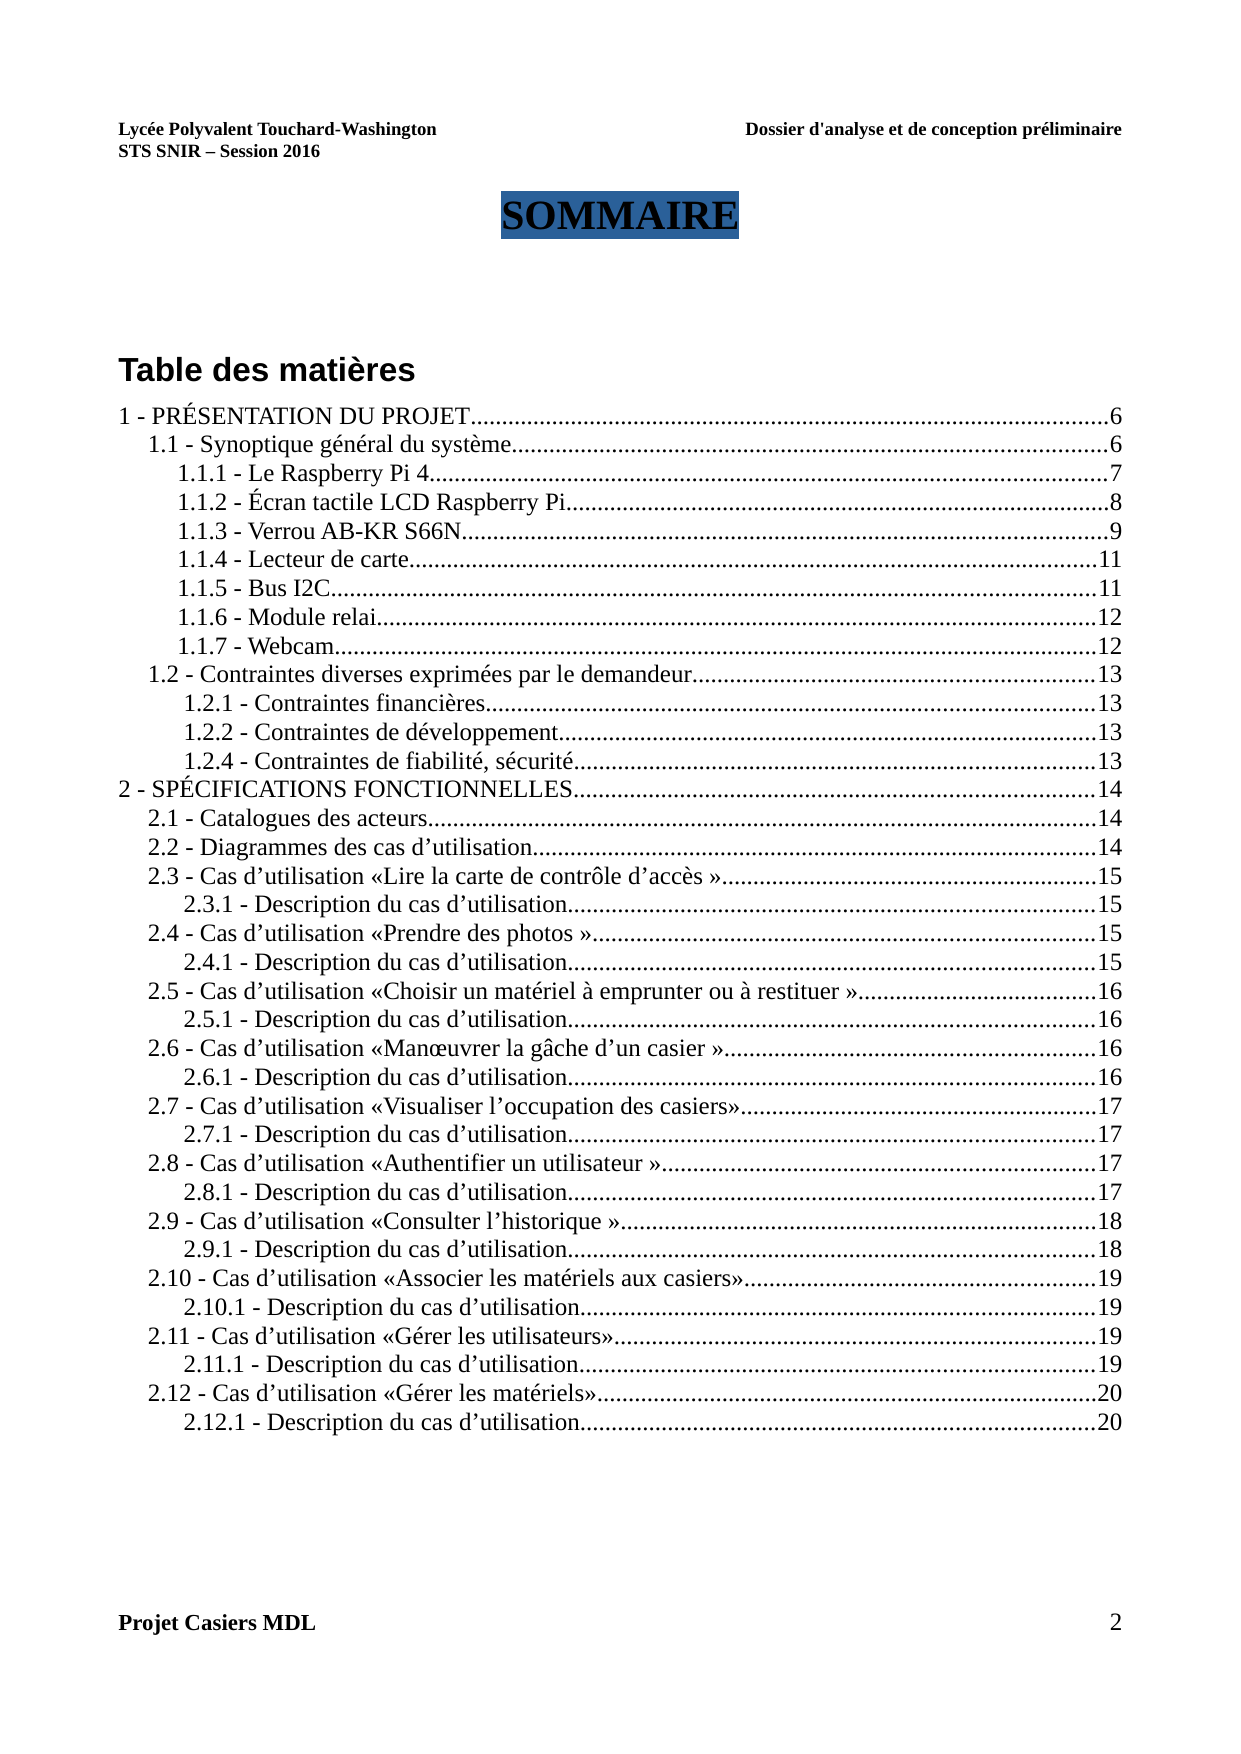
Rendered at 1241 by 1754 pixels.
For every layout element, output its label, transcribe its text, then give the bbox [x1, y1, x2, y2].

text 2.3 - Cas d’utilisation «Lire la carte de contrôle d’accès » 15 [148, 861, 1122, 889]
text 2.11 - Cas d’utilisation «Gérer les utilisateurs» 19 [148, 1321, 1122, 1349]
text 2.9.1 - Description du cas d’utilisation 18 [177, 1234, 1122, 1263]
text 2.7 - Cas d’utilisation «Visualiser l’occupation des casiers» 17 [148, 1091, 1122, 1119]
text 2.4 - Cas d’utilisation «Prendre des photos » 15 [148, 918, 1122, 947]
text 2.2 - Diagrammes des cas d’utilisation 14 [148, 832, 1122, 861]
text 1.1 - Synoptique général du système 6 [148, 429, 1122, 458]
text 2.6.1 - Description du cas d’utilisation 16 [177, 1062, 1122, 1091]
text 2.9 - Cas d’utilisation «Consulter l’historique » 18 [148, 1206, 1122, 1234]
text 2.7.1 - Description du cas d’utilisation 17 [177, 1119, 1122, 1148]
text 2.5 - Cas d’utilisation «Choisir un matériel à emprunter ou à restituer » 16 [148, 976, 1122, 1004]
text 1.1.1 - Le Raspberry Pi 4 7 [177, 458, 1122, 487]
text 2.12.1 - Description du cas d’utilisation 20 [177, 1407, 1122, 1436]
text 2.10.1 - Description du cas d’utilisation 19 [177, 1292, 1122, 1321]
text 1.1.5 - Bus I2C 11 [177, 573, 1122, 602]
text 1.2.1 - Contraintes financières 13 [177, 688, 1122, 717]
text SOMMAIRE [118, 191, 1122, 239]
text 2.5.1 - Description du cas d’utilisation 16 [177, 1004, 1122, 1033]
text 1.1.2 - Écran tactile LCD Raspberry Pi 8 [177, 487, 1122, 516]
text 1.1.6 - Module relai 12 [177, 602, 1122, 631]
text 2.3.1 - Description du cas d’utilisation 15 [177, 889, 1122, 918]
text 2.6 - Cas d’utilisation «Manœuvrer la gâche d’un casier » 16 [148, 1033, 1122, 1062]
subtitle Table des matières [118, 350, 1122, 388]
text 1.1.4 - Lecteur de carte 11 [177, 544, 1122, 573]
text 1.1.3 - Verrou AB-KR S66N 9 [177, 516, 1122, 544]
text 2.1 - Catalogues des acteurs 14 [148, 803, 1122, 832]
text 1 - PRÉSENTATION DU PROJET 6 [118, 401, 1122, 429]
text 1.2 - Contraintes diverses exprimées par le demandeur 13 [148, 659, 1122, 688]
text 2.8 - Cas d’utilisation «Authentifier un utilisateur » 17 [148, 1148, 1122, 1177]
text 1.1.7 - Webcam 12 [177, 631, 1122, 659]
text 2.4.1 - Description du cas d’utilisation 15 [177, 947, 1122, 976]
text 2.10 - Cas d’utilisation «Associer les matériels aux casiers» 19 [148, 1263, 1122, 1292]
text 2.12 - Cas d’utilisation «Gérer les matériels» 20 [148, 1378, 1122, 1407]
text 1.2.2 - Contraintes de développement 13 [177, 717, 1122, 746]
text 2.11.1 - Description du cas d’utilisation 19 [177, 1349, 1122, 1378]
text 2 - SPÉCIFICATIONS FONCTIONNELLES 14 [118, 774, 1122, 803]
text 2.8.1 - Description du cas d’utilisation 17 [177, 1177, 1122, 1206]
text 1.2.4 - Contraintes de fiabilité, sécurité 13 [177, 746, 1122, 774]
